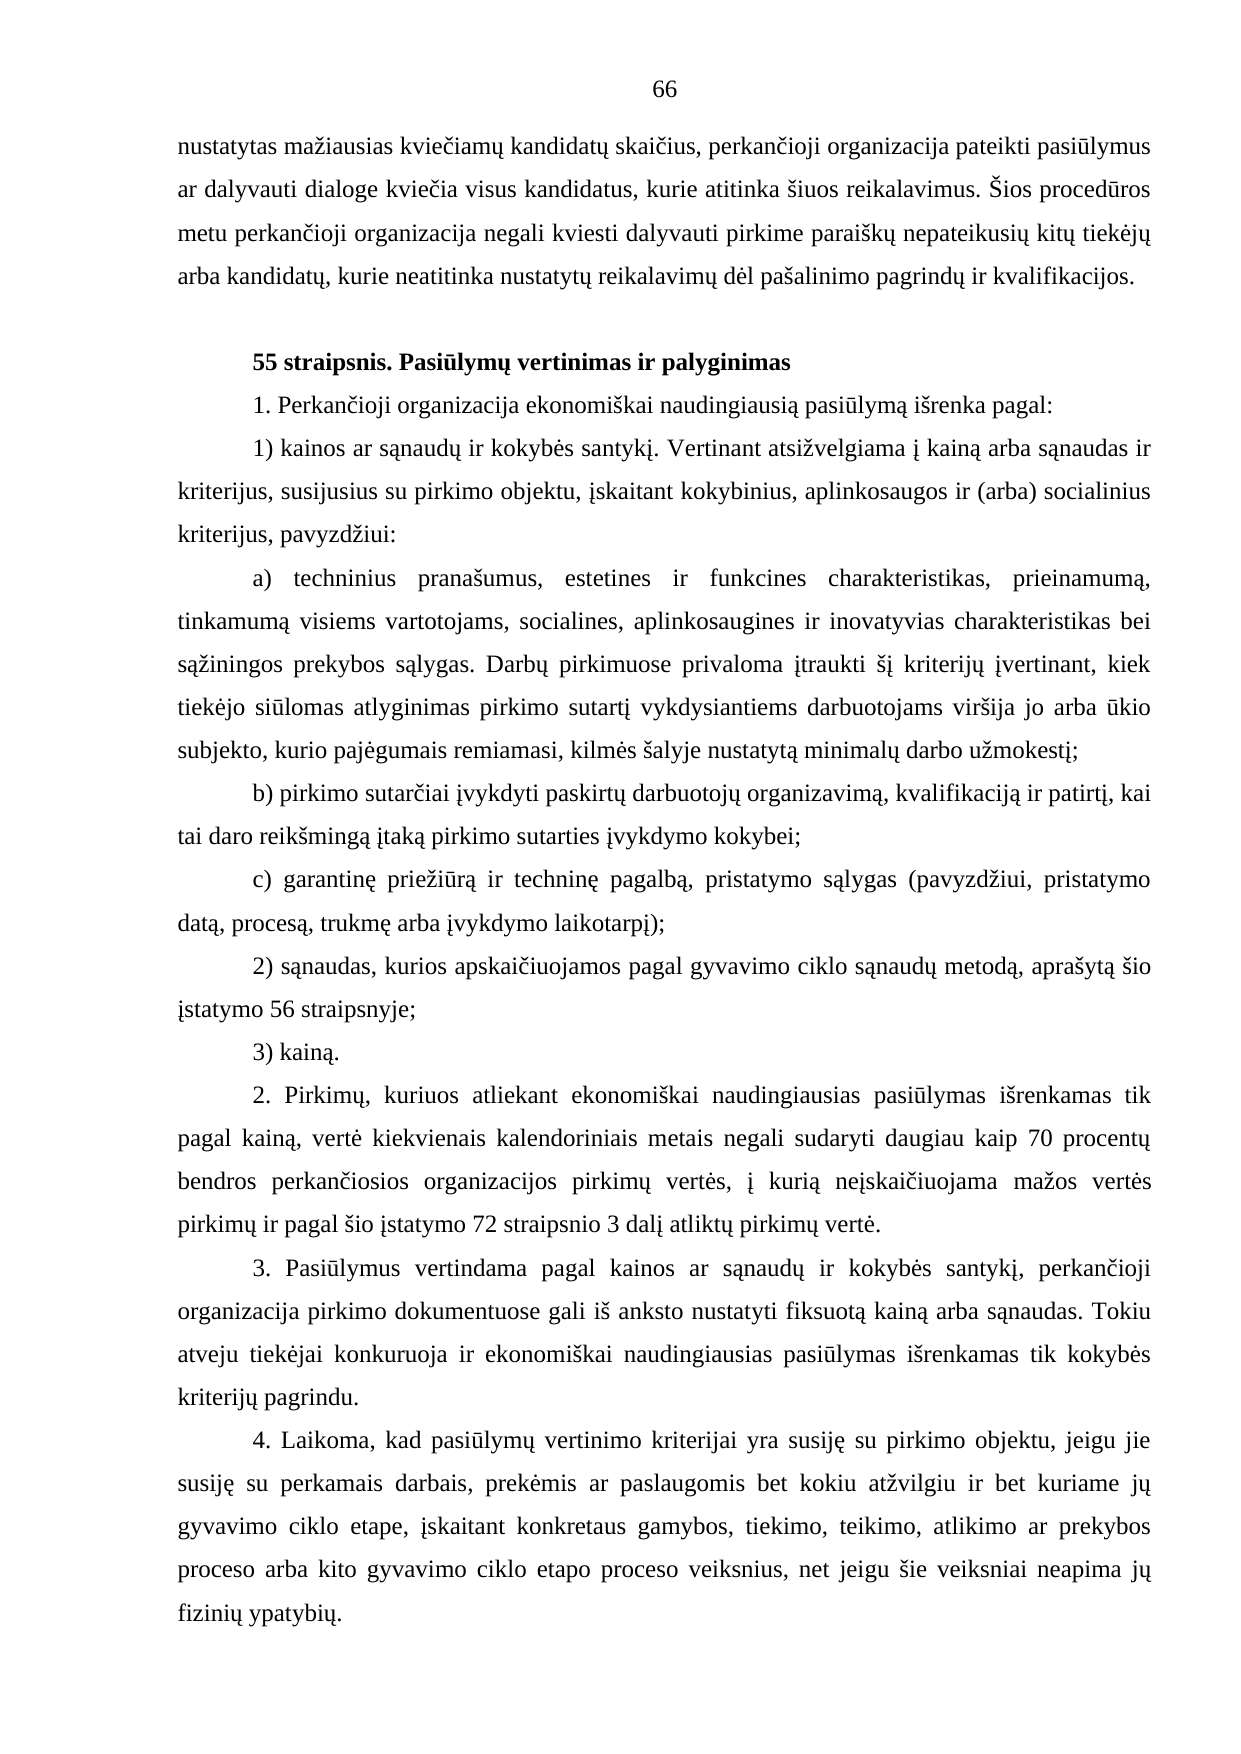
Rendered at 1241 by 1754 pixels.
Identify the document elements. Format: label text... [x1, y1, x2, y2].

text 3) kainą. [177, 1037, 1152, 1066]
text nustatytas mažiausias kviečiamų kandidatų skaičius, perkančioji organizacija pateikti pasiūlymus ar dalyvauti dialoge kviečia visus kandidatus, kurie atitinka šiuos reikalavimus. Šios procedūros metu perkančioji organizacija negali kviesti dalyvauti pirkime paraiškų nepateikusių kitų tiekėjų arba kandidatų, kurie neatitinka nustatytų reikalavimų dėl pašalinimo pagrindų ir kvalifikacijos. [177, 131, 1152, 289]
text a) techninius pranašumus, estetines ir funkcines charakteristikas, prieinamumą, tinkamumą visiems vartotojams, socialines, aplinkosaugines ir inovatyvias charakteristikas bei sąžiningos prekybos sąlygas. Darbų pirkimuose privaloma įtraukti šį kriterijų įvertinant, kiek tiekėjo siūlomas atlyginimas pirkimo sutartį vykdysiantiems darbuotojams viršija jo arba ūkio subjekto, kurio pajėgumais remiamasi, kilmės šalyje nustatytą minimalų darbo užmokestį; [177, 563, 1152, 764]
text 55 straipsnis. Pasiūlymų vertinimas ir palyginimas [177, 347, 1152, 376]
text c) garantinę priežiūrą ir techninę pagalbą, pristatymo sąlygas (pavyzdžiui, pristatymo datą, procesą, trukmę arba įvykdymo laikotarpį); [177, 864, 1152, 936]
text 1. Perkančioji organizacija ekonomiškai naudingiausią pasiūlymą išrenka pagal: [177, 390, 1152, 419]
text 1) kainos ar sąnaudų ir kokybės santykį. Vertinant atsižvelgiama į kainą arba sąnaudas ir kriterijus, susijusius su pirkimo objektu, įskaitant kokybinius, aplinkosaugos ir (arba) socialinius kriterijus, pavyzdžiui: [177, 433, 1152, 548]
text b) pirkimo sutarčiai įvykdyti paskirtų darbuotojų organizavimą, kvalifikaciją ir patirtį, kai tai daro reikšmingą įtaką pirkimo sutarties įvykdymo kokybei; [177, 778, 1152, 850]
text 2) sąnaudas, kurios apskaičiuojamos pagal gyvavimo ciklo sąnaudų metodą, aprašytą šio įstatymo 56 straipsnyje; [177, 951, 1152, 1023]
text 4. Laikoma, kad pasiūlymų vertinimo kriterijai yra susiję su pirkimo objektu, jeigu jie susiję su perkamais darbais, prekėmis ar paslaugomis bet kokiu atžvilgiu ir bet kuriame jų gyvavimo ciklo etape, įskaitant konkretaus gamybos, tiekimo, teikimo, atlikimo ar prekybos proceso arba kito gyvavimo ciklo etapo proceso veiksnius, net jeigu šie veiksniai neapima jų fizinių ypatybių. [177, 1425, 1152, 1626]
text 3. Pasiūlymus vertindama pagal kainos ar sąnaudų ir kokybės santykį, perkančioji organizacija pirkimo dokumentuose gali iš anksto nustatyti fiksuotą kainą arba sąnaudas. Tokiu atveju tiekėjai konkuruoja ir ekonomiškai naudingiausias pasiūlymas išrenkamas tik kokybės kriterijų pagrindu. [177, 1253, 1152, 1411]
text 2. Pirkimų, kuriuos atliekant ekonomiškai naudingiausias pasiūlymas išrenkamas tik pagal kainą, vertė kiekvienais kalendoriniais metais negali sudaryti daugiau kaip 70 procentų bendros perkančiosios organizacijos pirkimų vertės, į kurią neįskaičiuojama mažos vertės pirkimų ir pagal šio įstatymo 72 straipsnio 3 dalį atliktų pirkimų vertė. [177, 1080, 1152, 1238]
